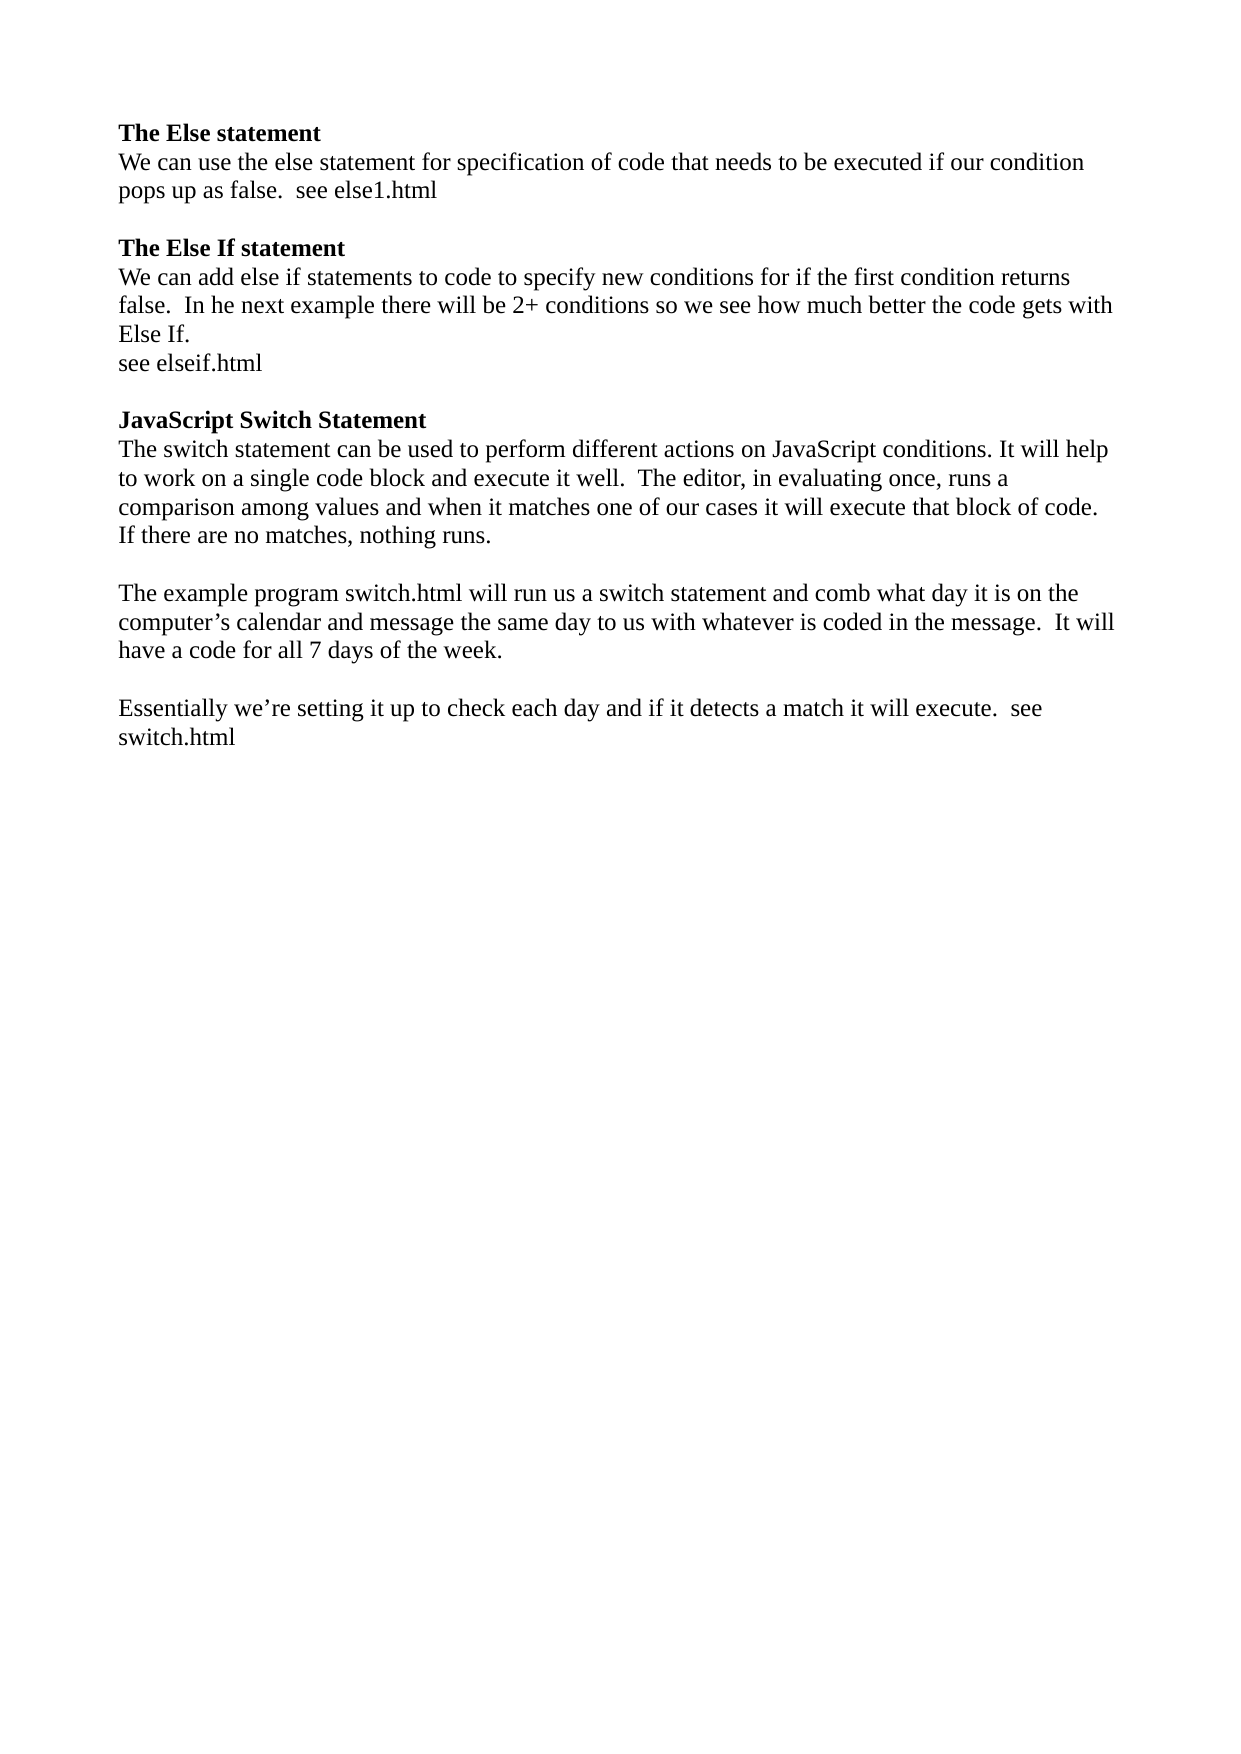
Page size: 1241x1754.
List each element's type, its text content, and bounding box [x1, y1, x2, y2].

text The switch statement can be used to perform different actions on JavaScript conditions. It will help to work on a single code block and execute it well. The editor, in evaluating once, runs a comparison among values and when it matches one of our cases it will execute that block of code. If there are no matches, nothing runs. [118, 434, 1122, 549]
text We can use the else statement for specification of code that needs to be executed if our condition pops up as false. see else1.html [118, 147, 1122, 204]
text The Else statement [118, 118, 1122, 147]
text JavaScript Switch Statement [118, 406, 1122, 434]
text The Else If statement [118, 233, 1122, 262]
text We can add else if statements to code to specify new conditions for if the first condition returns false. In he next example there will be 2+ conditions so we see how much better the code gets with Else If. [118, 262, 1122, 348]
text see elseif.html [118, 348, 1122, 377]
text Essentially we’re setting it up to check each day and if it detects a match it will execute. see switch.html [118, 693, 1122, 751]
text The example program switch.html will run us a switch statement and comb what day it is on the computer’s calendar and message the same day to us with whatever is coded in the message. It will have a code for all 7 days of the week. [118, 578, 1122, 664]
